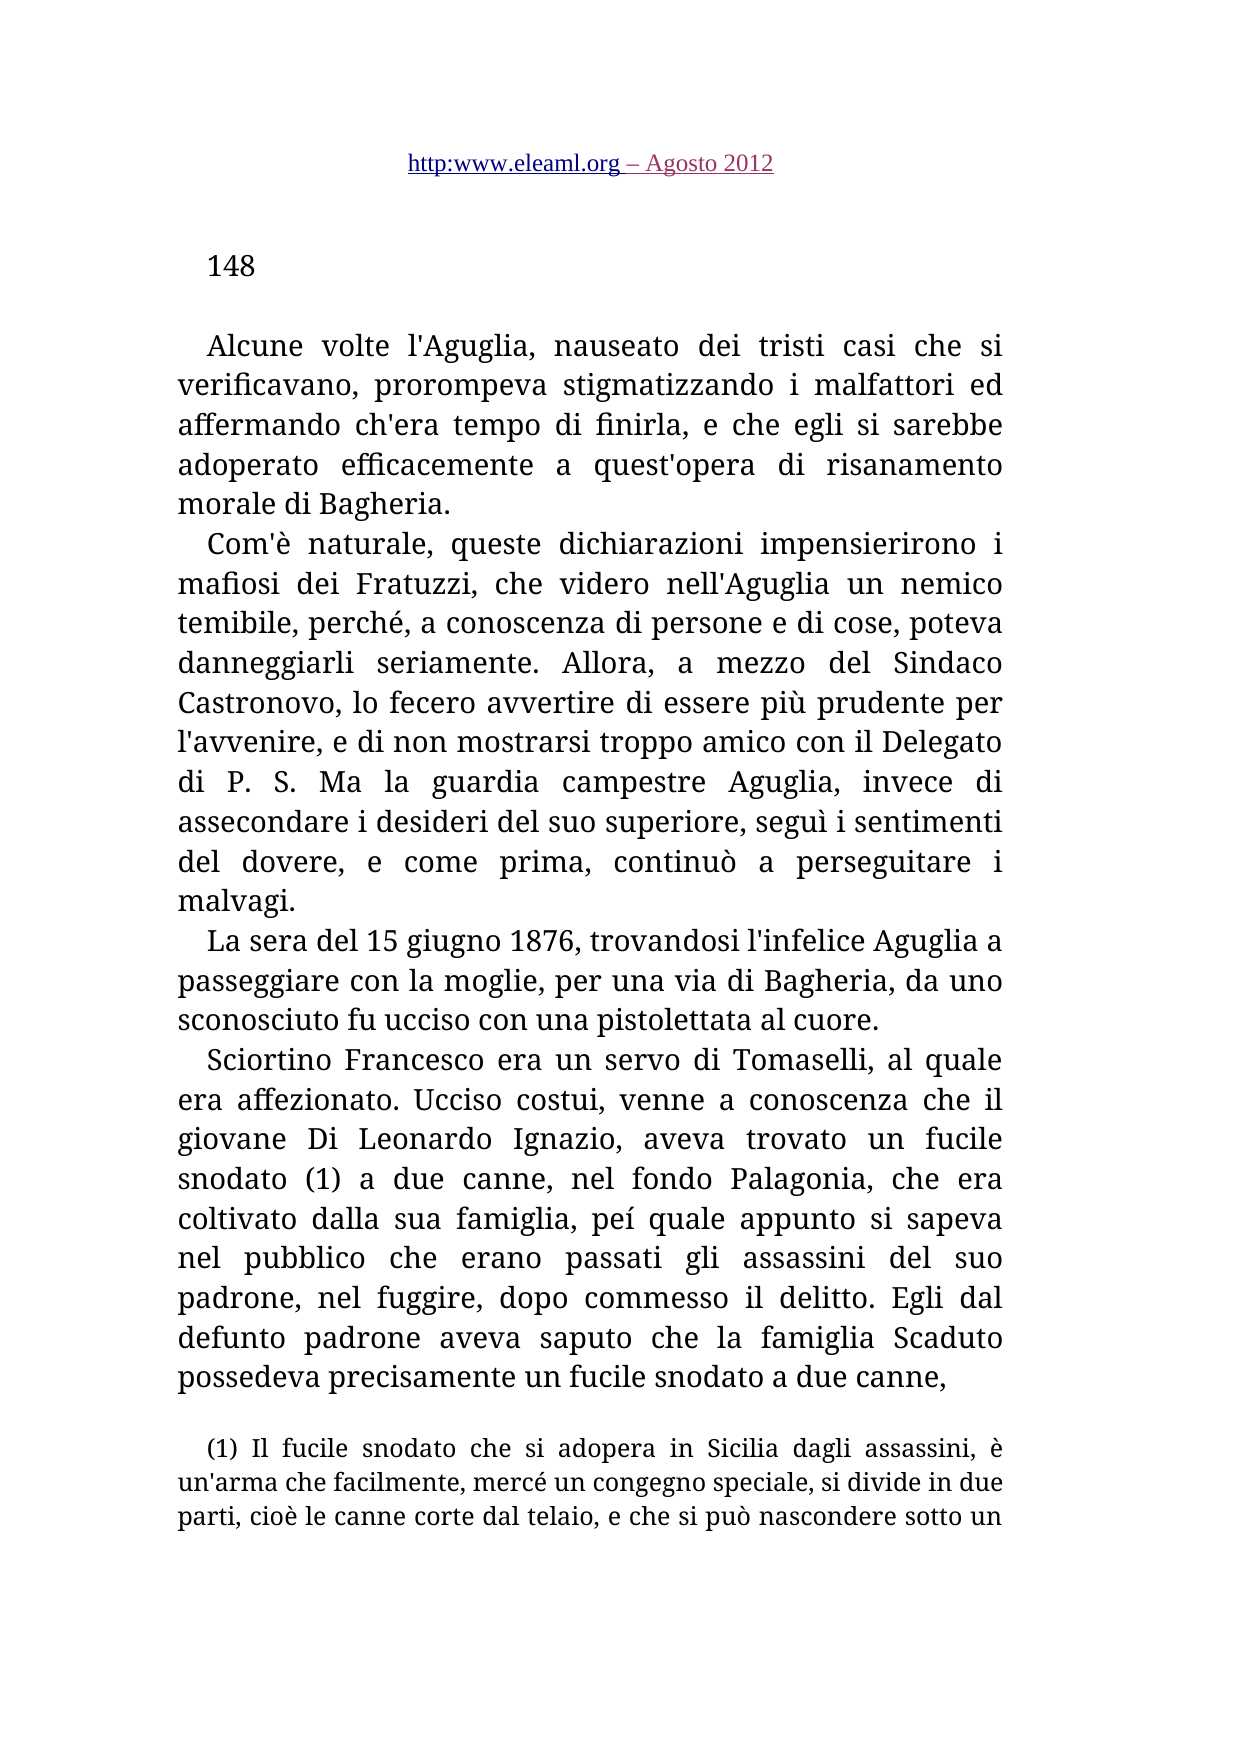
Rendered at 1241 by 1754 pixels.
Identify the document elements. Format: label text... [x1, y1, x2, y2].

text La sera del 15 giugno 1876, trovandosi l'infelice Aguglia a passeggiare con la moglie, per una via di Bagheria, da uno sconosciuto fu ucciso con una pistolettata al cuore. [177, 920, 1004, 1039]
text Sciortino Francesco era un servo di Tomaselli, al quale era affezionato. Ucciso costui, venne a conoscenza che il giovane Di Leonardo Ignazio, aveva trovato un fucile snodato (1) a due canne, nel fondo Palagonia, che era coltivato dalla sua famiglia, peí quale appunto si sapeva nel pubblico che erano passati gli assassini del suo padrone, nel fuggire, dopo commesso il delitto. Egli dal defunto padrone aveva saputo che la famiglia Scaduto possedeva precisamente un fucile snodato a due canne, [177, 1039, 1004, 1396]
text Alcune volte l'Aguglia, nauseato dei tristi casi che si verificavano, prorompeva stigmatizzando i malfattori ed affermando ch'era tempo di finirla, e che egli si sarebbe adoperato efficacemente a quest'opera di risanamento morale di Bagheria. [177, 325, 1004, 523]
text 148 [177, 246, 1004, 285]
text (1) Il fucile snodato che si adopera in Sicilia dagli assassini, è un'arma che facilmente, mercé un congegno speciale, si divide in due parti, cioè le canne corte dal telaio, e che si può nascondere sotto un [177, 1431, 1004, 1533]
text Com'è naturale, queste dichiarazioni impensierirono i mafiosi dei Fratuzzi, che videro nell'Aguglia un nemico temibile, perché, a conoscenza di persone e di cose, poteva danneggiarli seriamente. Allora, a mezzo del Sindaco Castronovo, lo fecero avvertire di essere più prudente per l'avvenire, e di non mostrarsi troppo amico con il Delegato di P. S. Ma la guardia campestre Aguglia, invece di assecondare i desideri del suo superiore, seguì i sentimenti del dovere, e come prima, continuò a perseguitare i malvagi. [177, 523, 1004, 920]
